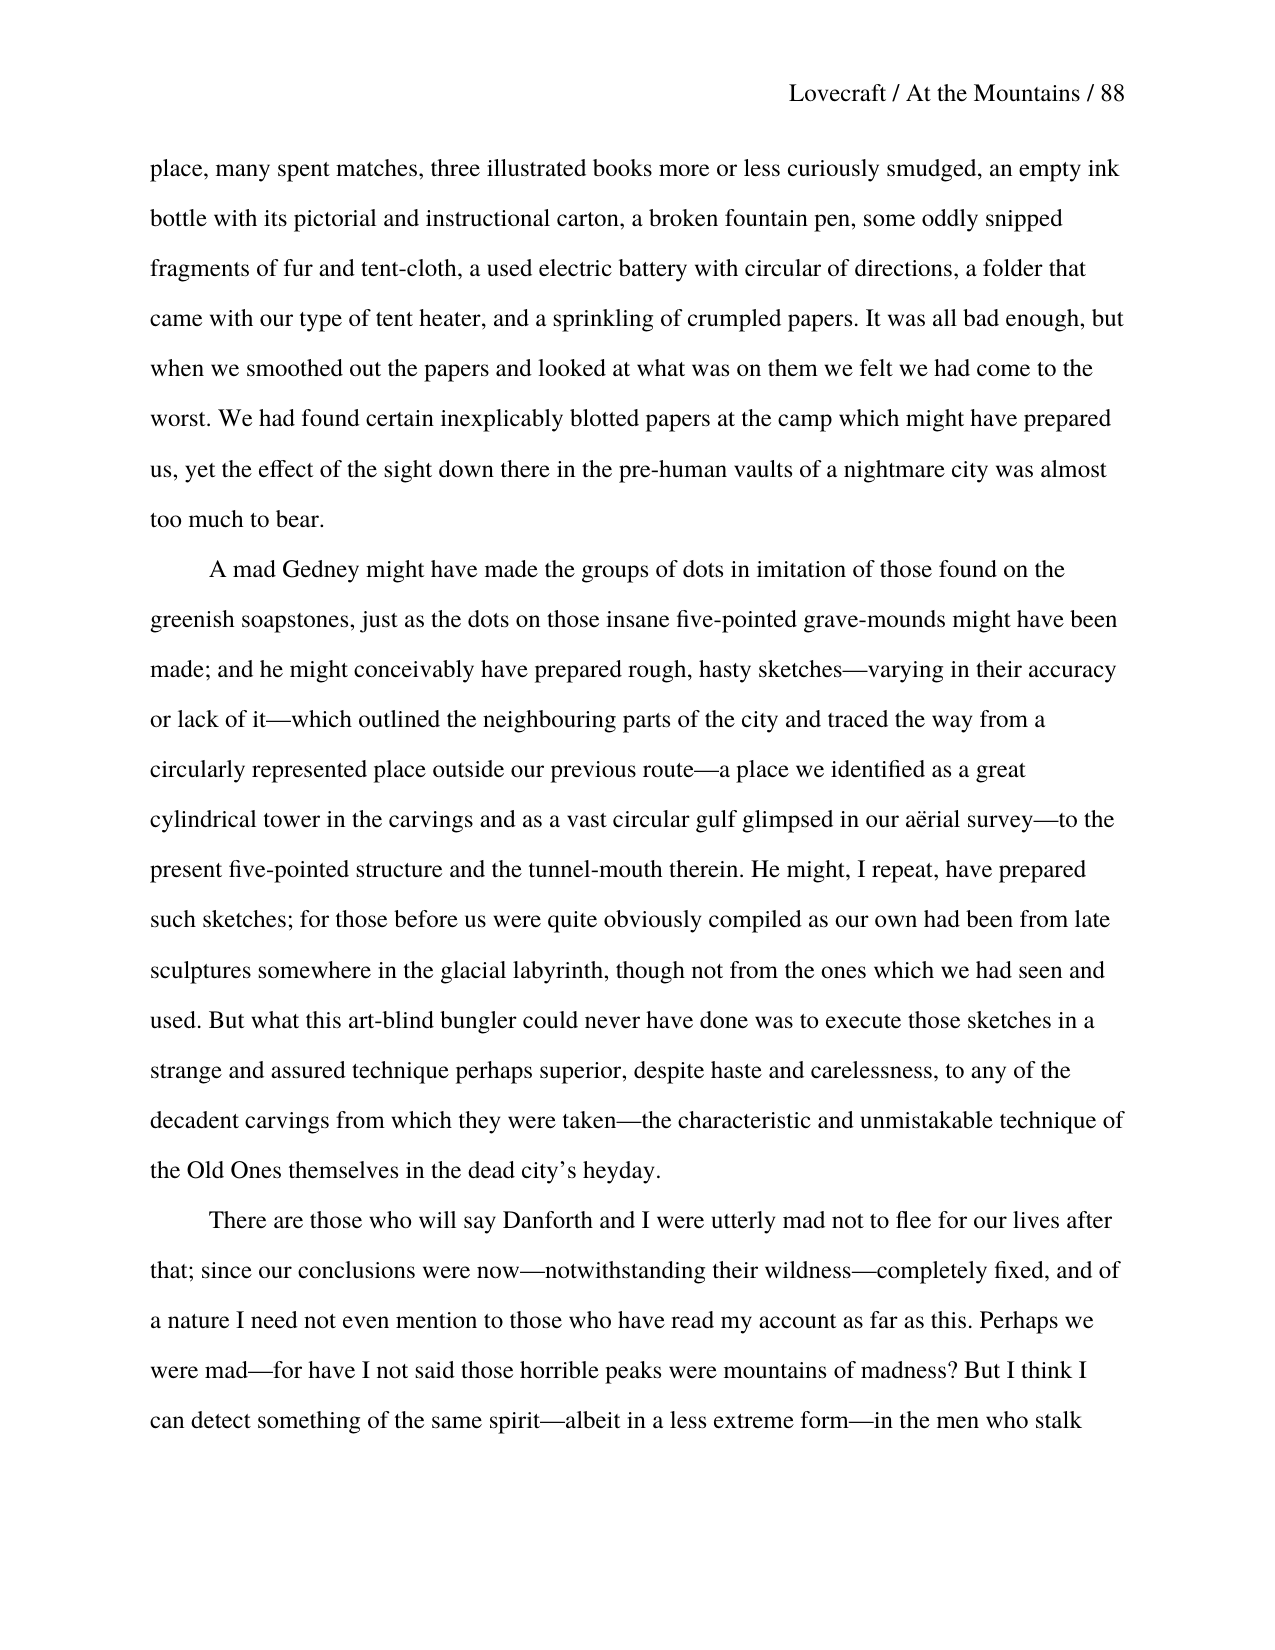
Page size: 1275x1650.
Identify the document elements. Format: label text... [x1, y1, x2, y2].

text A mad Gedney might have made the groups of dots in imitation of those found on the greenish soapstones, just as the dots on those insane five-pointed grave-mounds might have been made; and he might conceivably have prepared rough, hasty sketches—varying in their accuracy or lack of it—which outlined the neighbouring parts of the city and traced the way from a circularly represented place outside our previous route—a place we identified as a great cylindrical tower in the carvings and as a vast circular gulf glimpsed in our aërial survey—to the present five-pointed structure and the tunnel-mouth therein. He might, I repeat, have prepared such sketches; for those before us were quite obviously compiled as our own had been from late sculptures somewhere in the glacial labyrinth, though not from the ones which we had seen and used. But what this art-blind bungler could never have done was to execute those sketches in a strange and assured technique perhaps superior, despite haste and carelessness, to any of the decadent carvings from which they were taken—the characteristic and unmistakable technique of the Old Ones themselves in the dead city’s heyday. [150, 551, 1125, 1186]
text place, many spent matches, three illustrated books more or less curiously smudged, an empty ink bottle with its pictorial and instructional carton, a broken fountain pen, some oddly snipped fragments of fur and tent-cloth, a used electric battery with circular of directions, a folder that came with our type of tent heater, and a sprinkling of crumpled papers. It was all bad enough, but when we smoothed out the papers and looked at what was on them we felt we had come to the worst. We had found certain inexplicably blotted papers at the camp which might have prepared us, yet the effect of the sight down there in the pre-human vaults of a nightmare city was almost too much to bear. [150, 150, 1125, 534]
text There are those who will say Danforth and I were utterly mad not to flee for our lives after that; since our conclusions were now—notwithstanding their wildness—completely fixed, and of a nature I need not even mention to those who have read my account as far as this. Perhaps we were mad—for have I not said those horrible peaks were mountains of madness? But I think I can detect something of the same spirit—albeit in a less extreme form—in the men who stalk [150, 1202, 1125, 1436]
